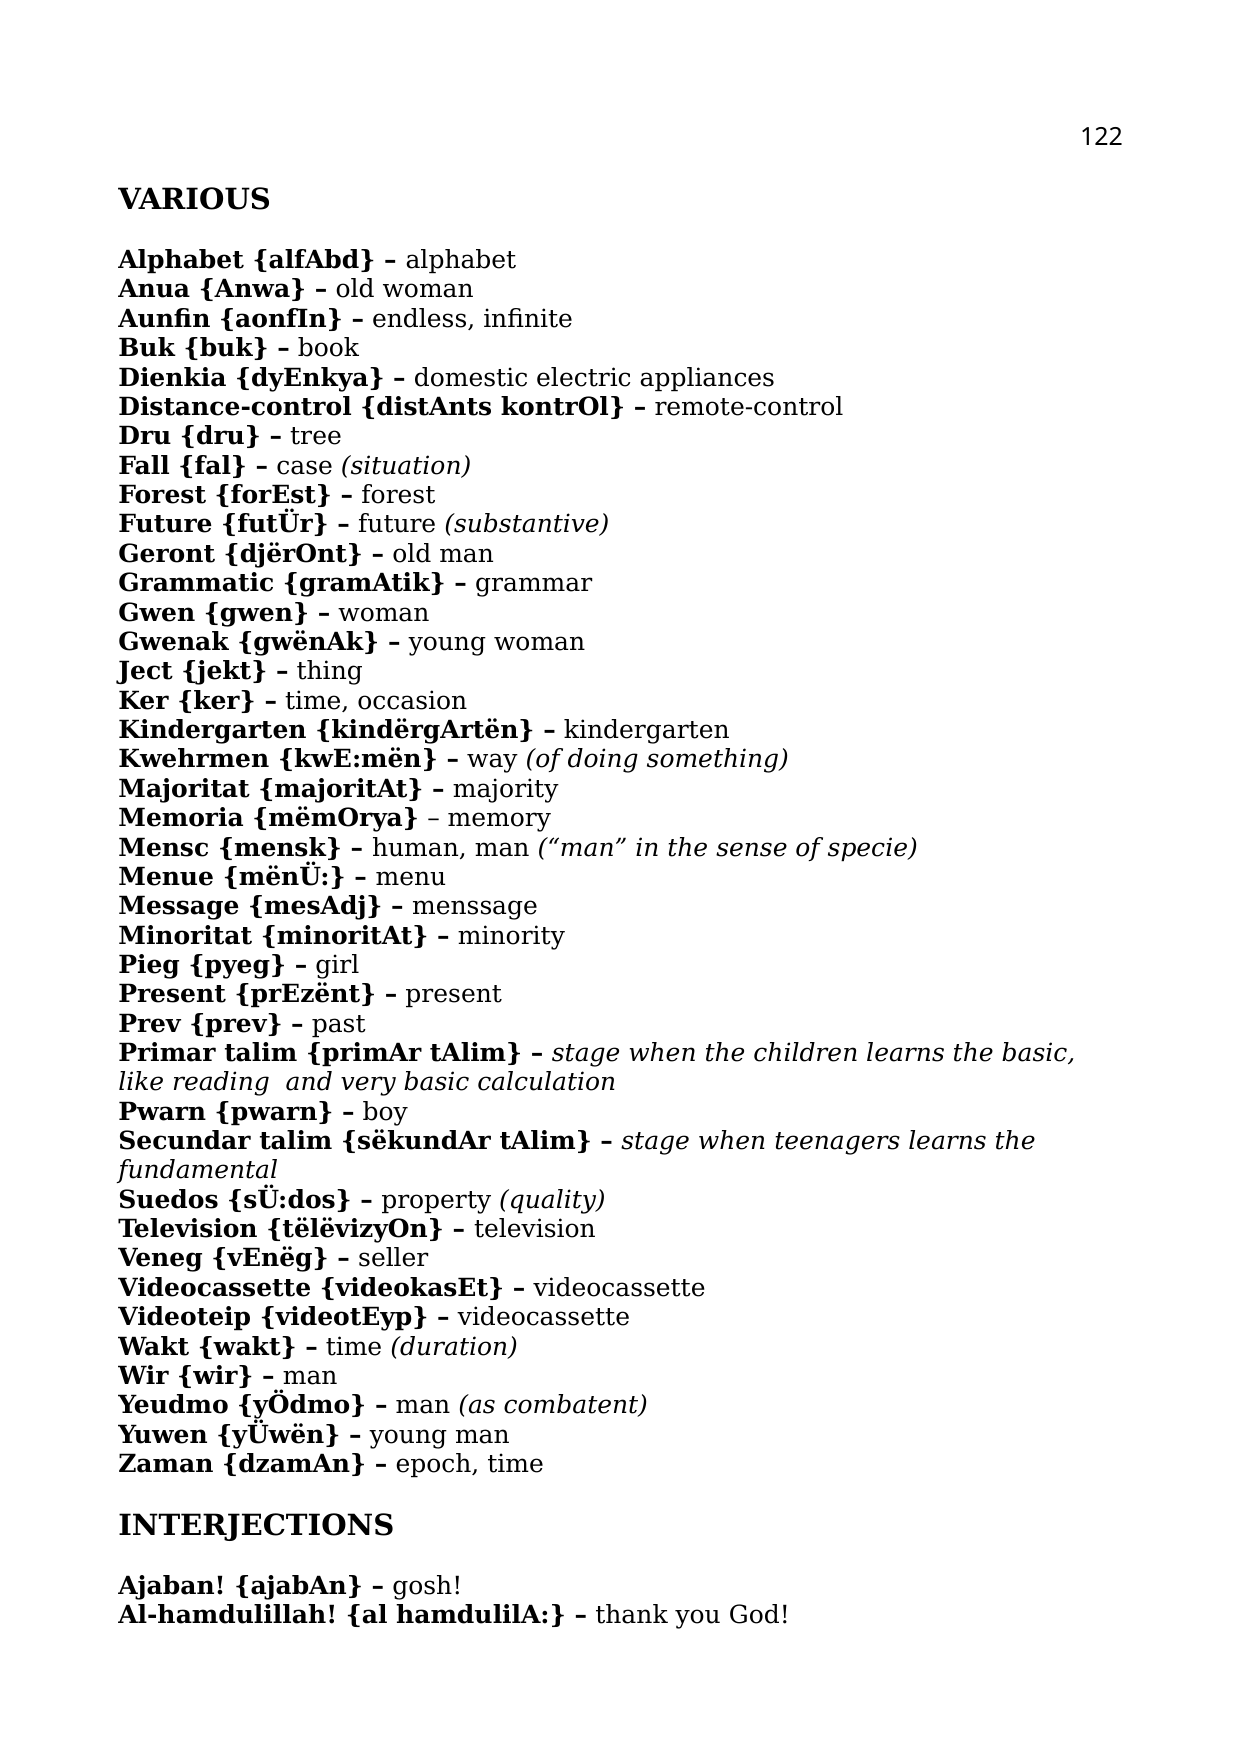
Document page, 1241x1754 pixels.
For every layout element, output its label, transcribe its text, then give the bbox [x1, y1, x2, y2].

text Pwarn {pwarn} – boy [118, 1097, 1123, 1126]
text Buk {buk} – book [118, 333, 1123, 363]
text Mensc {mensk} – human, man (“man” in the sense of specie) [118, 833, 1123, 862]
text Forest {forEst} – forest [118, 480, 1123, 509]
text Dienkia {dyEnkya} – domestic electric appliances [118, 363, 1123, 392]
text Memoria {mëmOrya} – memory [118, 803, 1123, 833]
text Ker {ker} – time, occasion [118, 686, 1123, 715]
text Anua {Anwa} – old woman [118, 274, 1123, 304]
text Kindergarten {kindërgArtën} – kindergarten [118, 715, 1123, 744]
text Zaman {dzamAn} – epoch, time [118, 1449, 1123, 1478]
text Secundar talim {sëkundAr tAlim} – stage when teenagers learns the fundamental [118, 1126, 1123, 1185]
text Suedos {sÜ:dos} – property (quality) [118, 1185, 1123, 1214]
subtitle VARIOUS [118, 182, 1123, 216]
text Yuwen {yÜwën} – young man [118, 1420, 1123, 1449]
text Geront {djërOnt} – old man [118, 539, 1123, 568]
text Ajaban! {ajabAn} – gosh! [118, 1571, 1123, 1600]
text Grammatic {gramAtik} – grammar [118, 568, 1123, 598]
text Al-hamdulillah! {al hamdulilA:} – thank you God! [118, 1600, 1123, 1630]
text Veneg {vEnëg} – seller [118, 1243, 1123, 1273]
text Present {prEzënt} – present [118, 979, 1123, 1009]
text Majoritat {majoritAt} – majority [118, 774, 1123, 803]
text Alphabet {alfAbd} – alphabet [118, 245, 1123, 274]
text Videoteip {videotEyp} – videocassette [118, 1302, 1123, 1332]
text Wakt {wakt} – time (duration) [118, 1332, 1123, 1361]
text Yeudmo {yÖdmo} – man (as combatent) [118, 1390, 1123, 1420]
text Aunfin {aonfIn} – endless, infinite [118, 304, 1123, 333]
text Television {tëlëvizyOn} – television [118, 1214, 1123, 1243]
text Prev {prev} – past [118, 1009, 1123, 1038]
text Dru {dru} – tree [118, 421, 1123, 451]
text Ject {jekt} – thing [118, 656, 1123, 686]
text Menue {mënÜ:} – menu [118, 862, 1123, 891]
text Videocassette {videokasEt} – videocassette [118, 1273, 1123, 1302]
text Future {futÜr} – future (substantive) [118, 509, 1123, 539]
text Pieg {pyeg} – girl [118, 950, 1123, 979]
subtitle INTERJECTIONS [118, 1508, 1123, 1542]
text Gwen {gwen} – woman [118, 598, 1123, 627]
text Message {mesAdj} – menssage [118, 891, 1123, 921]
text Wir {wir} – man [118, 1361, 1123, 1390]
text Distance-control {distAnts kontrOl} – remote-control [118, 392, 1123, 421]
text Primar talim {primAr tAlim} – stage when the children learns the basic, like reading and very basic calculation [118, 1038, 1123, 1097]
text Gwenak {gwënAk} – young woman [118, 627, 1123, 656]
text Kwehrmen {kwE:mën} – way (of doing something) [118, 744, 1123, 774]
text Minoritat {minoritAt} – minority [118, 921, 1123, 950]
text Fall {fal} – case (situation) [118, 451, 1123, 480]
